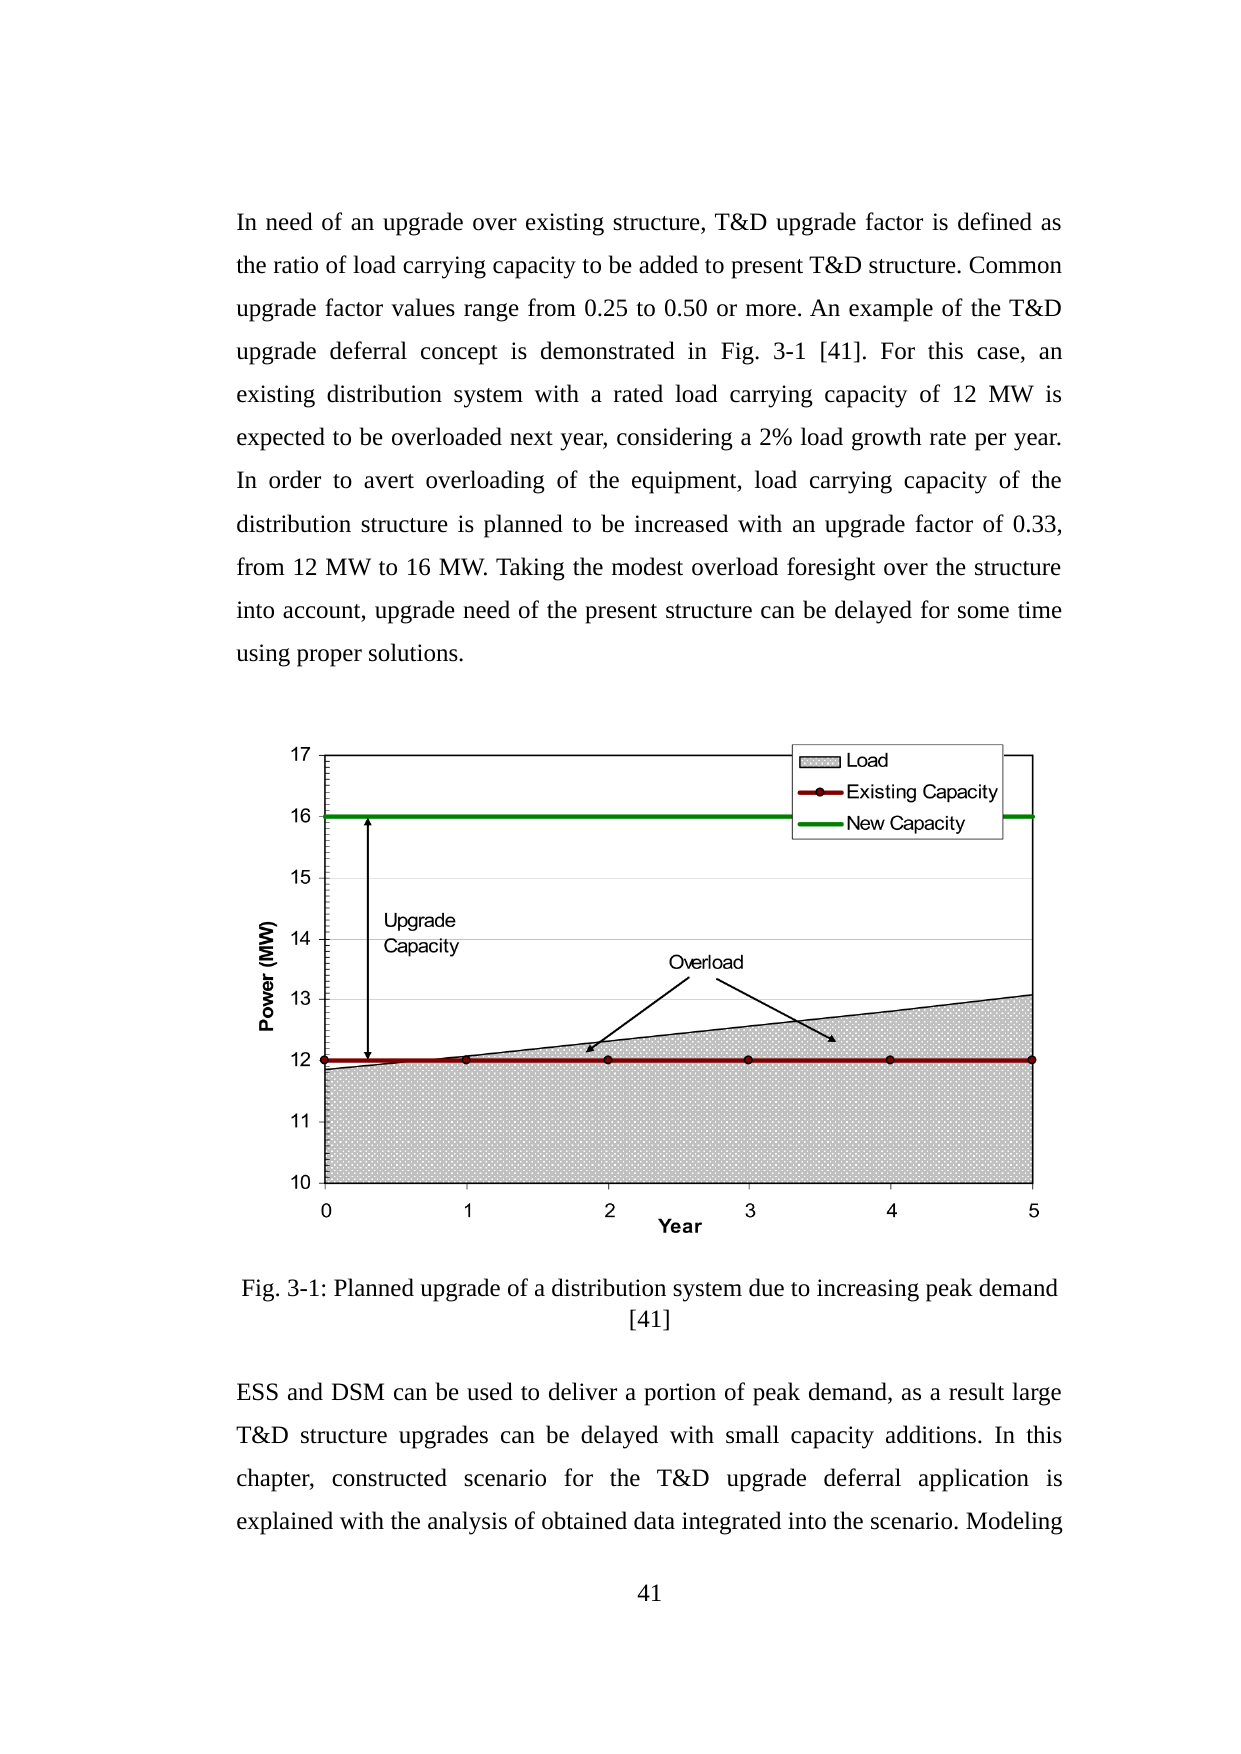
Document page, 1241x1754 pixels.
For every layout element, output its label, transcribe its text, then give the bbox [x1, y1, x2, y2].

picture [236, 723, 1064, 1241]
text ESS and DSM can be used to deliver a portion of peak demand, as a result large T&D structure upgrades can be delayed with small capacity additions. In this chapter, constructed scenario for the T&D upgrade deferral application is explained with the analysis of obtained data integrated into the scenario. Modeling [236, 1377, 1063, 1535]
text In need of an upgrade over existing structure, T&D upgrade factor is defined as the ratio of load carrying capacity to be added to present T&D structure. Common upgrade factor values range from 0.25 to 0.50 or more. An example of the T&D upgrade deferral concept is demonstrated in Fig. 3-1 [41]⁠. For this case, an existing distribution system with a rated load carrying capacity of 12 MW is expected to be overloaded next year, considering a 2% load growth rate per year. In order to avert overloading of the equipment, load carrying capacity of the distribution structure is planned to be increased with an upgrade factor of 0.33, from 12 MW to 16 MW. Taking the modest overload foresight over the structure into account, upgrade need of the present structure can be delayed for some time using proper solutions. [236, 207, 1063, 667]
text Fig. 3-1: Planned upgrade of a distribution system due to increasing peak demand [41]⁠ [236, 1273, 1063, 1333]
